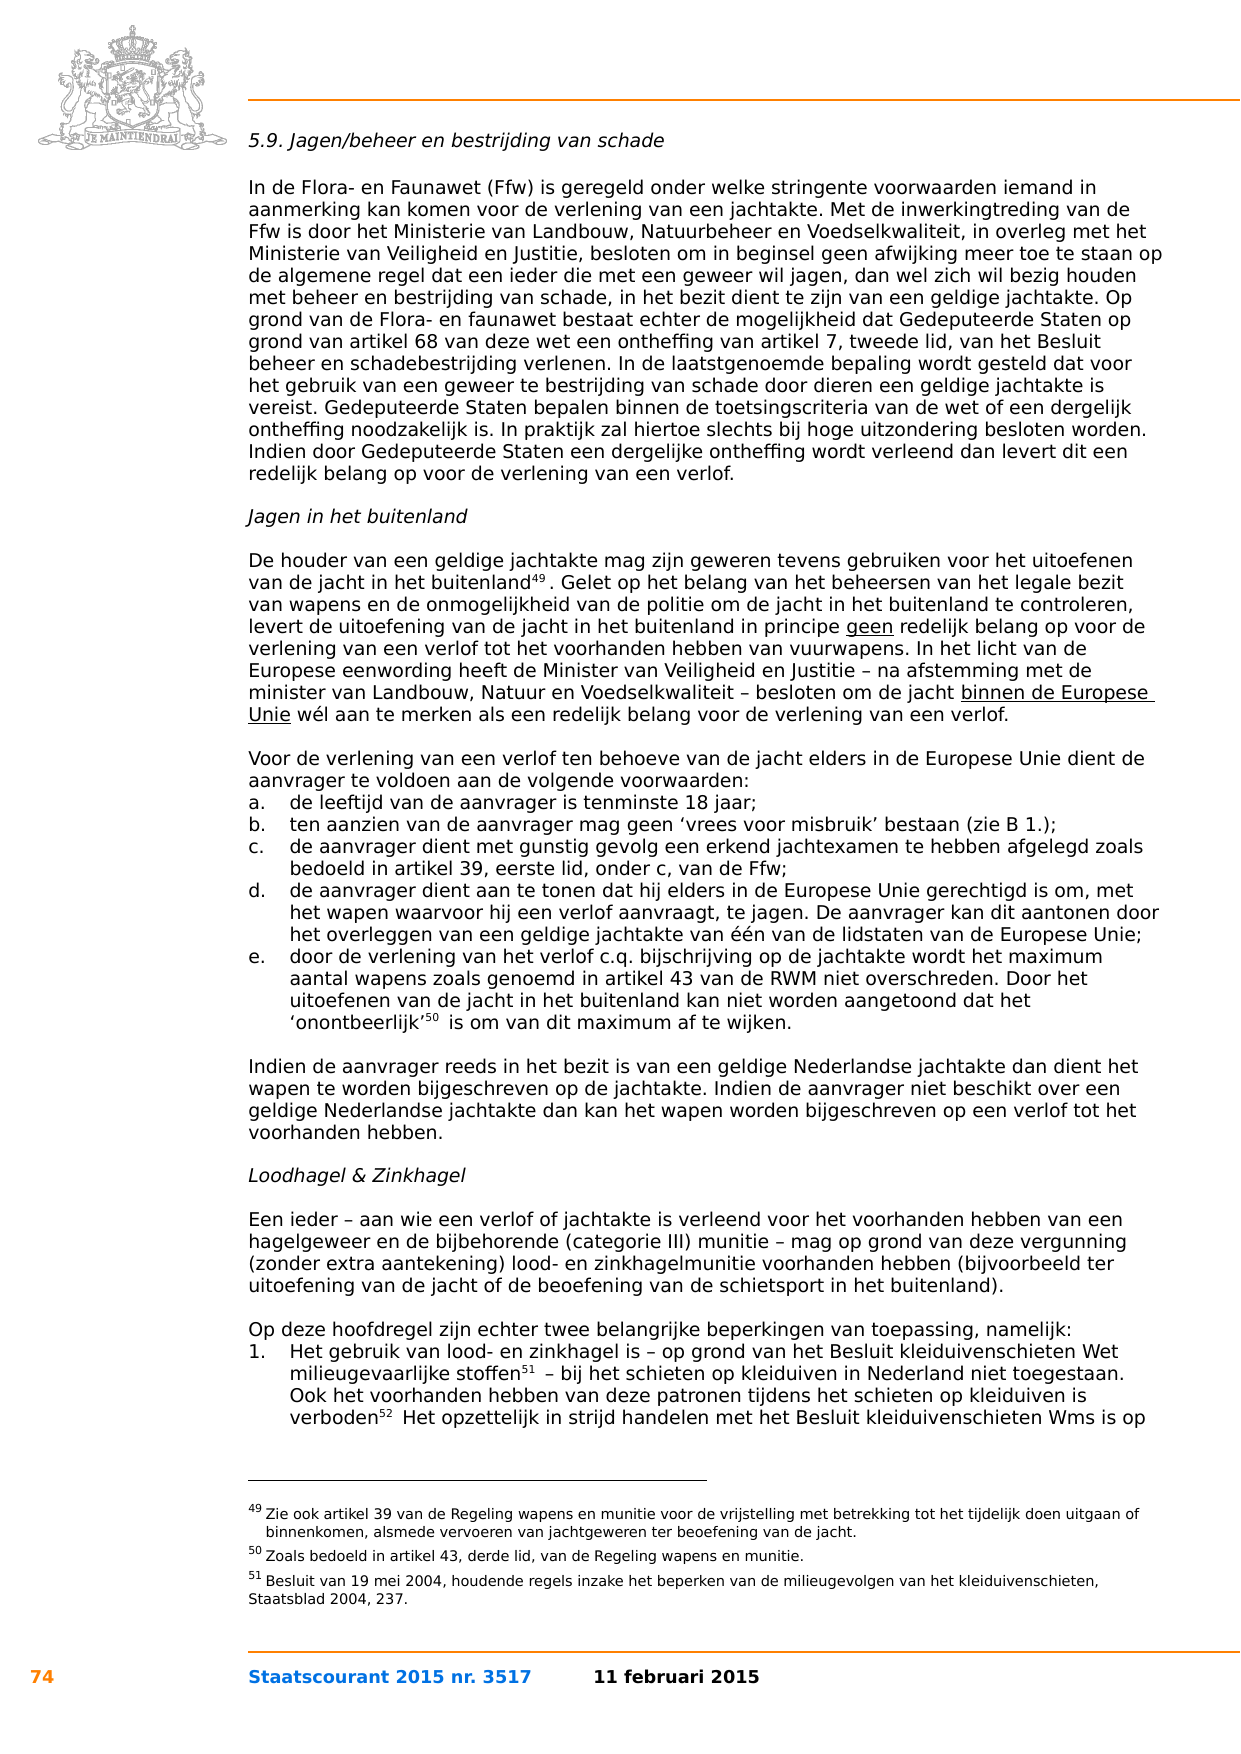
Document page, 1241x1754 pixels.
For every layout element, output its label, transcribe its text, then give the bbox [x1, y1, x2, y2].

text a. de leeftijd van de aanvrager is tenminste 18 jaar; [248, 792, 1163, 814]
picture [38, 25, 227, 150]
text De houder van een geldige jachtakte mag zijn geweren tevens gebruiken voor het uitoefenen van de jacht in het buitenland. Gelet op het belang van het beheersen van het legale bezit van wapens en de onmogelijkheid van de politie om de jacht in het buitenland te controleren, levert de uitoefening van de jacht in het buitenland in principe geen redelijk belang op voor de verlening van een verlof tot het voorhanden hebben van vuurwapens. In het licht van de Europese eenwording heeft de Minister van Veiligheid en Justitie – na afstemming met de minister van Landbouw, Natuur en Voedselkwaliteit – besloten om de jacht binnen de Europese Unie wél aan te merken als een redelijk belang voor de verlening van een verlof. [248, 550, 1163, 726]
subtitle Loodhagel & Zinkhagel [248, 1165, 1163, 1187]
text Zoals bedoeld in artikel 43, derde lid, van de Regeling wapens en munitie. [248, 1544, 1163, 1566]
text e. door de verlening van het verlof c.q. bijschrijving op de jachtakte wordt het maximum aantal wapens zoals genoemd in artikel 43 van de RWM niet overschreden. Door het uitoefenen van de jacht in het buitenland kan niet worden aangetoond dat het ‘onontbeerlijk’ is om van dit maximum af te wijken. [248, 946, 1163, 1034]
text In de Flora- en Faunawet (Ffw) is geregeld onder welke stringente voorwaarden iemand in aanmerking kan komen voor de verlening van een jachtakte. Met de inwerkingtreding van de Ffw is door het Ministerie van Landbouw, Natuurbeheer en Voedselkwaliteit, in overleg met het Ministerie van Veiligheid en Justitie, besloten om in beginsel geen afwijking meer toe te staan op de algemene regel dat een ieder die met een geweer wil jagen, dan wel zich wil bezig houden met beheer en bestrijding van schade, in het bezit dient te zijn van een geldige jachtakte. Op grond van de Flora- en faunawet bestaat echter de mogelijkheid dat Gedeputeerde Staten op grond van artikel 68 van deze wet een ontheffing van artikel 7, tweede lid, van het Besluit beheer en schadebestrijding verlenen. In de laatstgenoemde bepaling wordt gesteld dat voor het gebruik van een geweer te bestrijding van schade door dieren een geldige jachtakte is vereist. Gedeputeerde Staten bepalen binnen de toetsingscriteria van de wet of een dergelijk ontheffing noodzakelijk is. In praktijk zal hiertoe slechts bij hoge uitzondering besloten worden. Indien door Gedeputeerde Staten een dergelijke ontheffing wordt verleend dan levert dit een redelijk belang op voor de verlening van een verlof. [248, 177, 1163, 484]
text Besluit van 19 mei 2004, houdende regels inzake het beperken van de milieugevolgen van het kleiduivenschieten, [248, 1569, 1163, 1591]
text Indien de aanvrager reeds in het bezit is van een geldige Nederlandse jachtakte dan dient het wapen te worden bijgeschreven op de jachtakte. Indien de aanvrager niet beschikt over een geldige Nederlandse jachtakte dan kan het wapen worden bijgeschreven op een verlof tot het voorhanden hebben. [248, 1056, 1163, 1143]
text 1. Het gebruik van lood- en zinkhagel is – op grond van het Besluit kleiduivenschieten Wet milieugevaarlijke stoffen – bij het schieten op kleiduiven in Nederland niet toegestaan. Ook het voorhanden hebben van deze patronen tijdens het schieten op kleiduiven is verboden Het opzettelijk in strijd handelen met het Besluit kleiduivenschieten Wms is op [248, 1341, 1163, 1429]
text Een ieder – aan wie een verlof of jachtakte is verleend voor het voorhanden hebben van een hagelgeweer en de bijbehorende (categorie III) munitie – mag op grond van deze vergunning (zonder extra aantekening) lood- en zinkhagelmunitie voorhanden hebben (bijvoorbeeld ter uitoefening van de jacht of de beoefening van de schietsport in het buitenland). [248, 1209, 1163, 1297]
text Staatsblad 2004, 237. [248, 1591, 1163, 1608]
text Voor de verlening van een verlof ten behoeve van de jacht elders in de Europese Unie dient de aanvrager te voldoen aan de volgende voorwaarden: [248, 748, 1163, 792]
text Zie ook artikel 39 van de Regeling wapens en munitie voor de vrijstelling met betrekking tot het tijdelijk doen uitgaan of binnenkomen, alsmede vervoeren van jachtgeweren ter beoefening van de jacht. [248, 1502, 1163, 1541]
text Op deze hoofdregel zijn echter twee belangrijke beperkingen van toepassing, namelijk: [248, 1319, 1163, 1341]
subtitle Jagen in het buitenland [248, 506, 1163, 528]
text b. ten aanzien van de aanvrager mag geen ‘vrees voor misbruik’ bestaan (zie B 1.); [248, 814, 1163, 836]
text c. de aanvrager dient met gunstig gevolg een erkend jachtexamen te hebben afgelegd zoals bedoeld in artikel 39, eerste lid, onder c, van de Ffw; [248, 836, 1163, 880]
text d. de aanvrager dient aan te tonen dat hij elders in de Europese Unie gerechtigd is om, met het wapen waarvoor hij een verlof aanvraagt, te jagen. De aanvrager kan dit aantonen door het overleggen van een geldige jachtakte van één van de lidstaten van de Europese Unie; [248, 880, 1163, 946]
subtitle 5.9. Jagen/beheer en bestrijding van schade [248, 130, 1163, 152]
